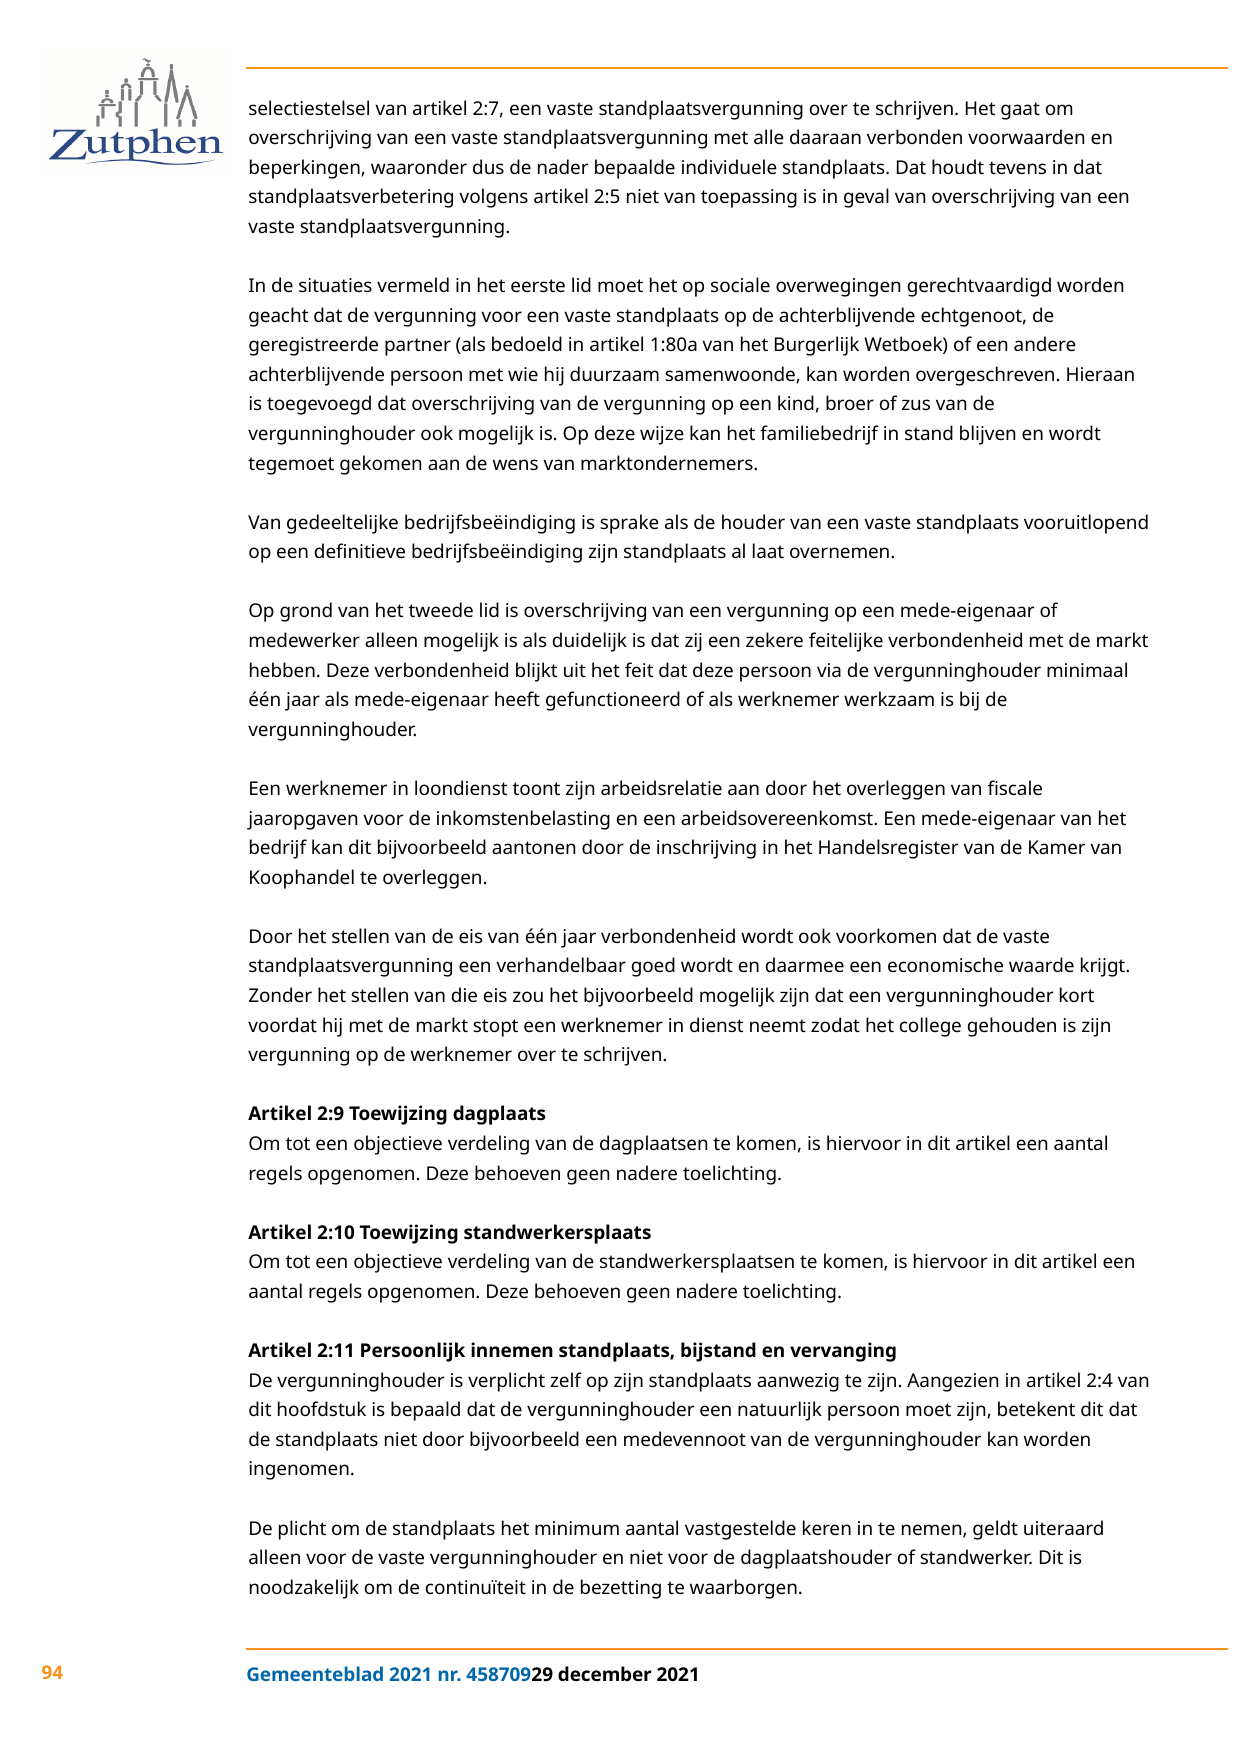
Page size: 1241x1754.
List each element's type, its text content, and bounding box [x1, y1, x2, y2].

picture [41, 47, 231, 172]
text Een werknemer in loondienst toont zijn arbeidsrelatie aan door het overleggen van fiscale jaaropgaven voor de inkomstenbelasting en een arbeidsovereenkomst. Een mede-eigenaar van het bedrijf kan dit bijvoorbeeld aantonen door de inschrijving in het Handelsregister van de Kamer van Koophandel te overleggen. [248, 775, 1152, 890]
text Door het stellen van de eis van één jaar verbondenheid wordt ook voorkomen dat de vaste standplaatsvergunning een verhandelbaar goed wordt en daarmee een economische waarde krijgt. Zonder het stellen van die eis zou het bijvoorbeeld mogelijk zijn dat een vergunninghouder kort voordat hij met de markt stopt een werknemer in dienst neemt zodat het college gehouden is zijn vergunning op de werknemer over te schrijven. [248, 923, 1152, 1067]
text Op grond van het tweede lid is overschrijving van een vergunning op een mede-eigenaar of medewerker alleen mogelijk is als duidelijk is dat zij een zekere feitelijke verbondenheid met de markt hebben. Deze verbondenheid blijkt uit het feit dat deze persoon via de vergunninghouder minimaal één jaar als mede-eigenaar heeft gefunctioneerd of als werknemer werkzaam is bij de vergunninghouder. [248, 598, 1152, 742]
text Van gedeeltelijke bedrijfsbeëindiging is sprake als de houder van een vaste standplaats vooruitlopend op een definitieve bedrijfsbeëindiging zijn standplaats al laat overnemen. [248, 509, 1152, 564]
text De vergunninghouder is verplicht zelf op zijn standplaats aanwezig te zijn. Aangezien in artikel 2:4 van dit hoofdstuk is bepaald dat de vergunninghouder een natuurlijk persoon moet zijn, betekent dit dat de standplaats niet door bijvoorbeeld een medevennoot van de vergunninghouder kan worden ingenomen. [248, 1367, 1152, 1481]
text selectiestelsel van artikel 2:7, een vaste standplaatsvergunning over te schrijven. Het gaat om overschrijving van een vaste standplaatsvergunning met alle daaraan verbonden voorwaarden en beperkingen, waaronder dus de nader bepaalde individuele standplaats. Dat houdt tevens in dat standplaatsverbetering volgens artikel 2:5 niet van toepassing is in geval van overschrijving van een vaste standplaatsvergunning. [248, 95, 1152, 239]
text Om tot een objectieve verdeling van de dagplaatsen te komen, is hiervoor in dit artikel een aantal regels opgenomen. Deze behoeven geen nadere toelichting. [248, 1130, 1152, 1186]
text De plicht om de standplaats het minimum aantal vastgestelde keren in te nemen, geldt uiteraard alleen voor de vaste vergunninghouder en niet voor de dagplaatshouder of standwerker. Dit is noodzakelijk om de continuïteit in de bezetting te waarborgen. [248, 1515, 1152, 1600]
text Artikel 2:9 Toewijzing dagplaats [248, 1101, 1152, 1126]
text Artikel 2:10 Toewijzing standwerkersplaats [248, 1219, 1152, 1245]
text In de situaties vermeld in het eerste lid moet het op sociale overwegingen gerechtvaardigd worden geacht dat de vergunning voor een vaste standplaats op de achterblijvende echtgenoot, de geregistreerde partner (als bedoeld in artikel 1:80a van het Burgerlijk Wetboek) of een andere achterblijvende persoon met wie hij duurzaam samenwoonde, kan worden overgeschreven. Hieraan is toegevoegd dat overschrijving van de vergunning op een kind, broer of zus van de vergunninghouder ook mogelijk is. Op deze wijze kan het familiebedrijf in stand blijven en wordt tegemoet gekomen aan de wens van marktondernemers. [248, 272, 1152, 476]
text Artikel 2:11 Persoonlijk innemen standplaats, bijstand en vervanging [248, 1337, 1152, 1363]
text Om tot een objectieve verdeling van de standwerkersplaatsen te komen, is hiervoor in dit artikel een aantal regels opgenomen. Deze behoeven geen nadere toelichting. [248, 1248, 1152, 1304]
